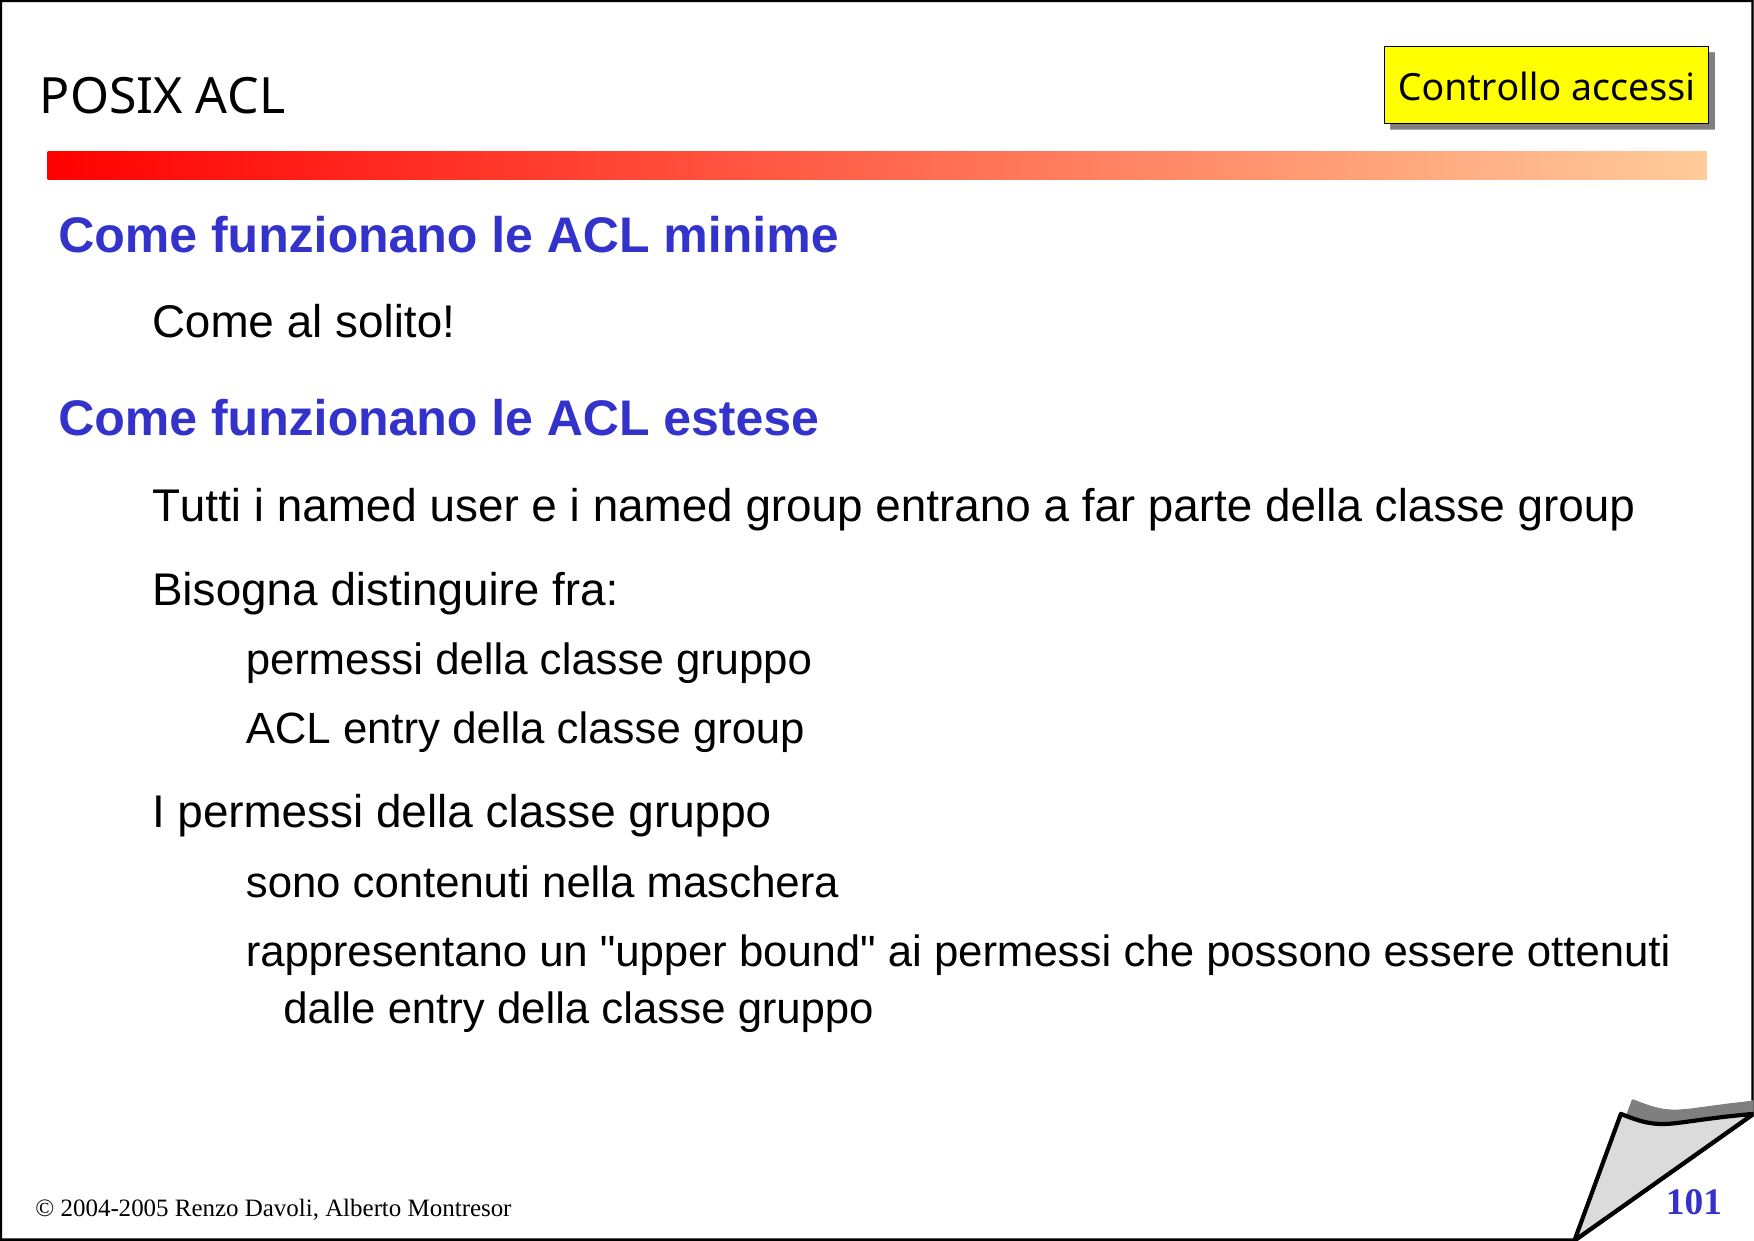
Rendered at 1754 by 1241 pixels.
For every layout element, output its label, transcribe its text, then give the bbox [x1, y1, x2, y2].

text_box Controllo accessi [1384, 46, 1709, 124]
title POSIX ACL [40, 53, 1713, 140]
list Come funzionano le ACL minime Come al solito! Come funzionano le ACL estese Tutti i named user e i named group entrano a far parte della classe group Bisogna distinguire fra: permessi della classe gruppo ACL entry della classe group I permessi della classe gruppo sono contenuti nella maschera rappresentano un "upper bound" ai permessi che possono essere ottenuti dalle entry della classe gruppo [58, 206, 1695, 1146]
